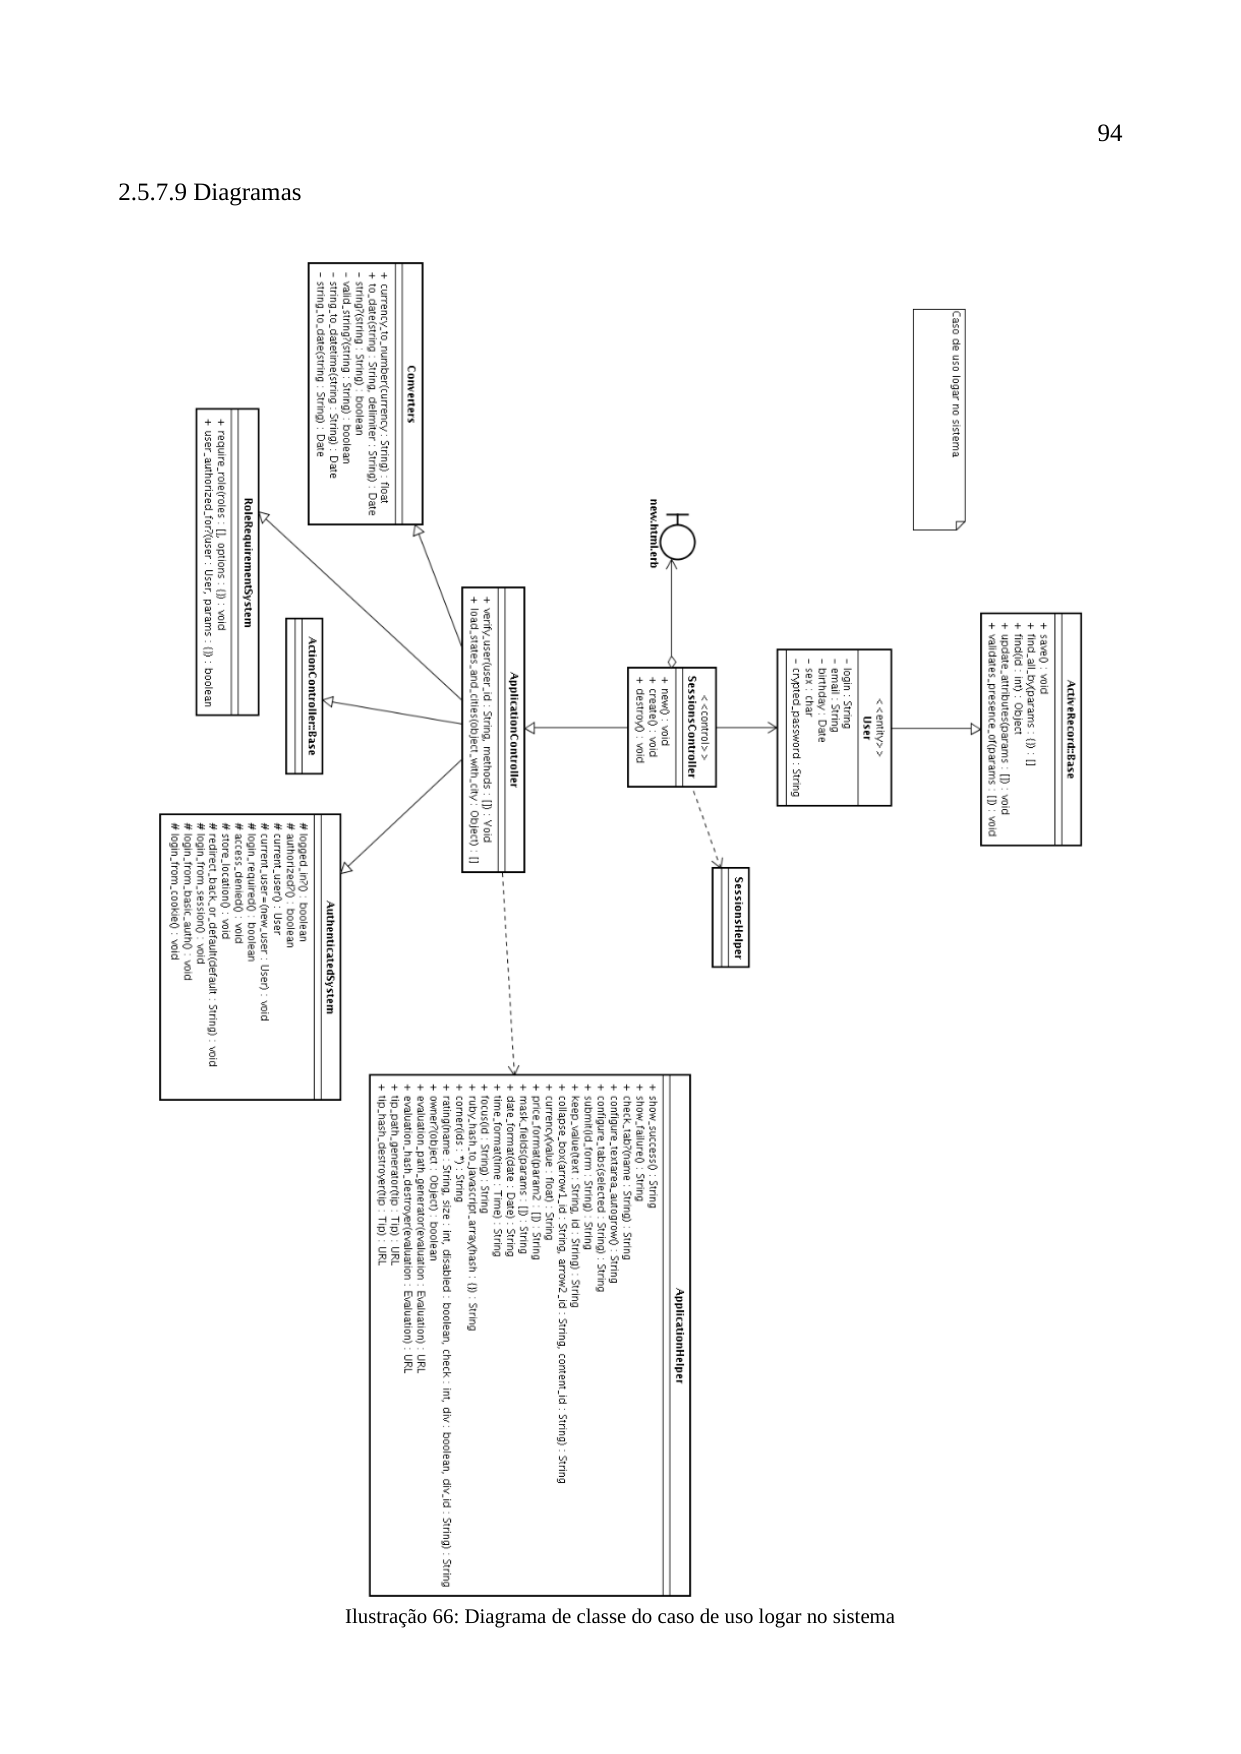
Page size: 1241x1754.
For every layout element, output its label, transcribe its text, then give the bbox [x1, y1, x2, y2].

picture [153, 256, 1089, 1603]
text Ilustração 66: Diagrama de classe do caso de uso logar no sistema [152, 1604, 1089, 1628]
subtitle Diagramas [118, 177, 1122, 206]
